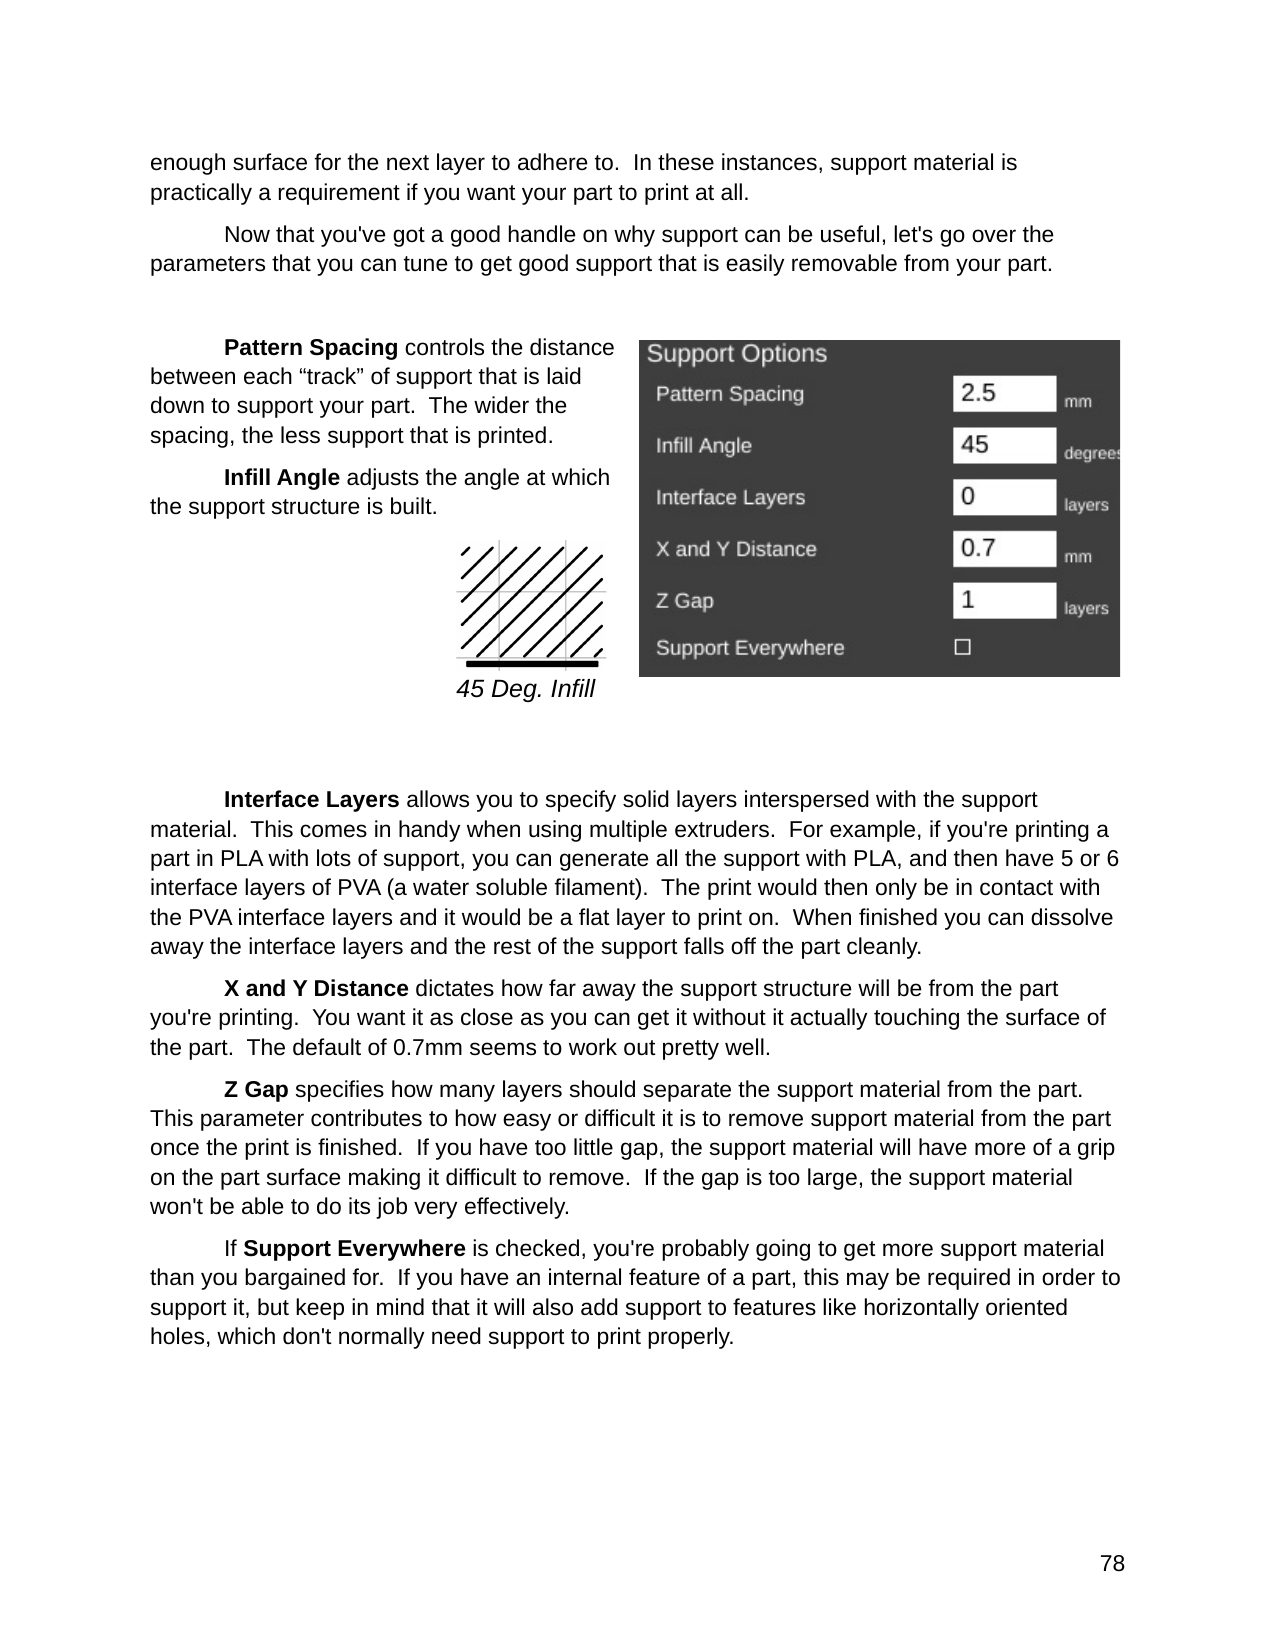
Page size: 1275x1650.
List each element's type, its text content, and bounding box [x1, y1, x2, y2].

subtitle Infill Angle adjusts the angle at which the support structure is built. [150, 464, 639, 519]
subtitle Interface Layers allows you to specify solid layers interspersed with the support material. This comes in handy when using multiple extruders. For example, if you're printing a part in PLA with lots of support, you can generate all the support with PLA, and then have 5 or 6 interface layers of PVA (a water soluble filament). The print would then only be in contact with the PVA interface layers and it would be a flat layer to print on. When finished you can dissolve away the interface layers and the rest of the support falls off the part cleanly. [150, 787, 1125, 959]
picture [456, 540, 607, 671]
subtitle X and Y Distance dictates how far away the support structure will be from the part you're printing. You want it as close as you can get it without it actually touching the surface of the part. The default of 0.7mm seems to work out pretty well. [150, 976, 1125, 1060]
subtitle Z Gap specifies how many layers should separate the support material from the part. This parameter contributes to how easy or difficult it is to remove support material from the part once the print is finished. If you have too little gap, the support material will have more of a grip on the part surface making it difficult to remove. If the gap is too large, the support material won't be able to do its job very effectively. [150, 1076, 1125, 1219]
subtitle Now that you've got a good handle on why support can be useful, let's go over the parameters that you can tune to get good support that is easily removable from your part. [150, 221, 1125, 276]
picture [639, 340, 1121, 677]
subtitle If Support Everywhere is checked, you're probably going to get more support material than you bargained for. If you have an internal feature of a part, this may be required in order to support it, but keep in mind that it will also add support to features like horizontally oriented holes, which don't normally need support to print properly. [150, 1236, 1125, 1349]
subtitle Pattern Spacing controls the distance between each “track” of support that is laid down to support your part. The wider the spacing, the less support that is printed. [150, 334, 1125, 448]
subtitle enough surface for the next layer to adhere to. In these instances, support material is practically a requirement if you want your part to print at all. [150, 150, 1125, 205]
text 45 Deg. Infill [456, 671, 606, 703]
subtitle [456, 528, 606, 540]
